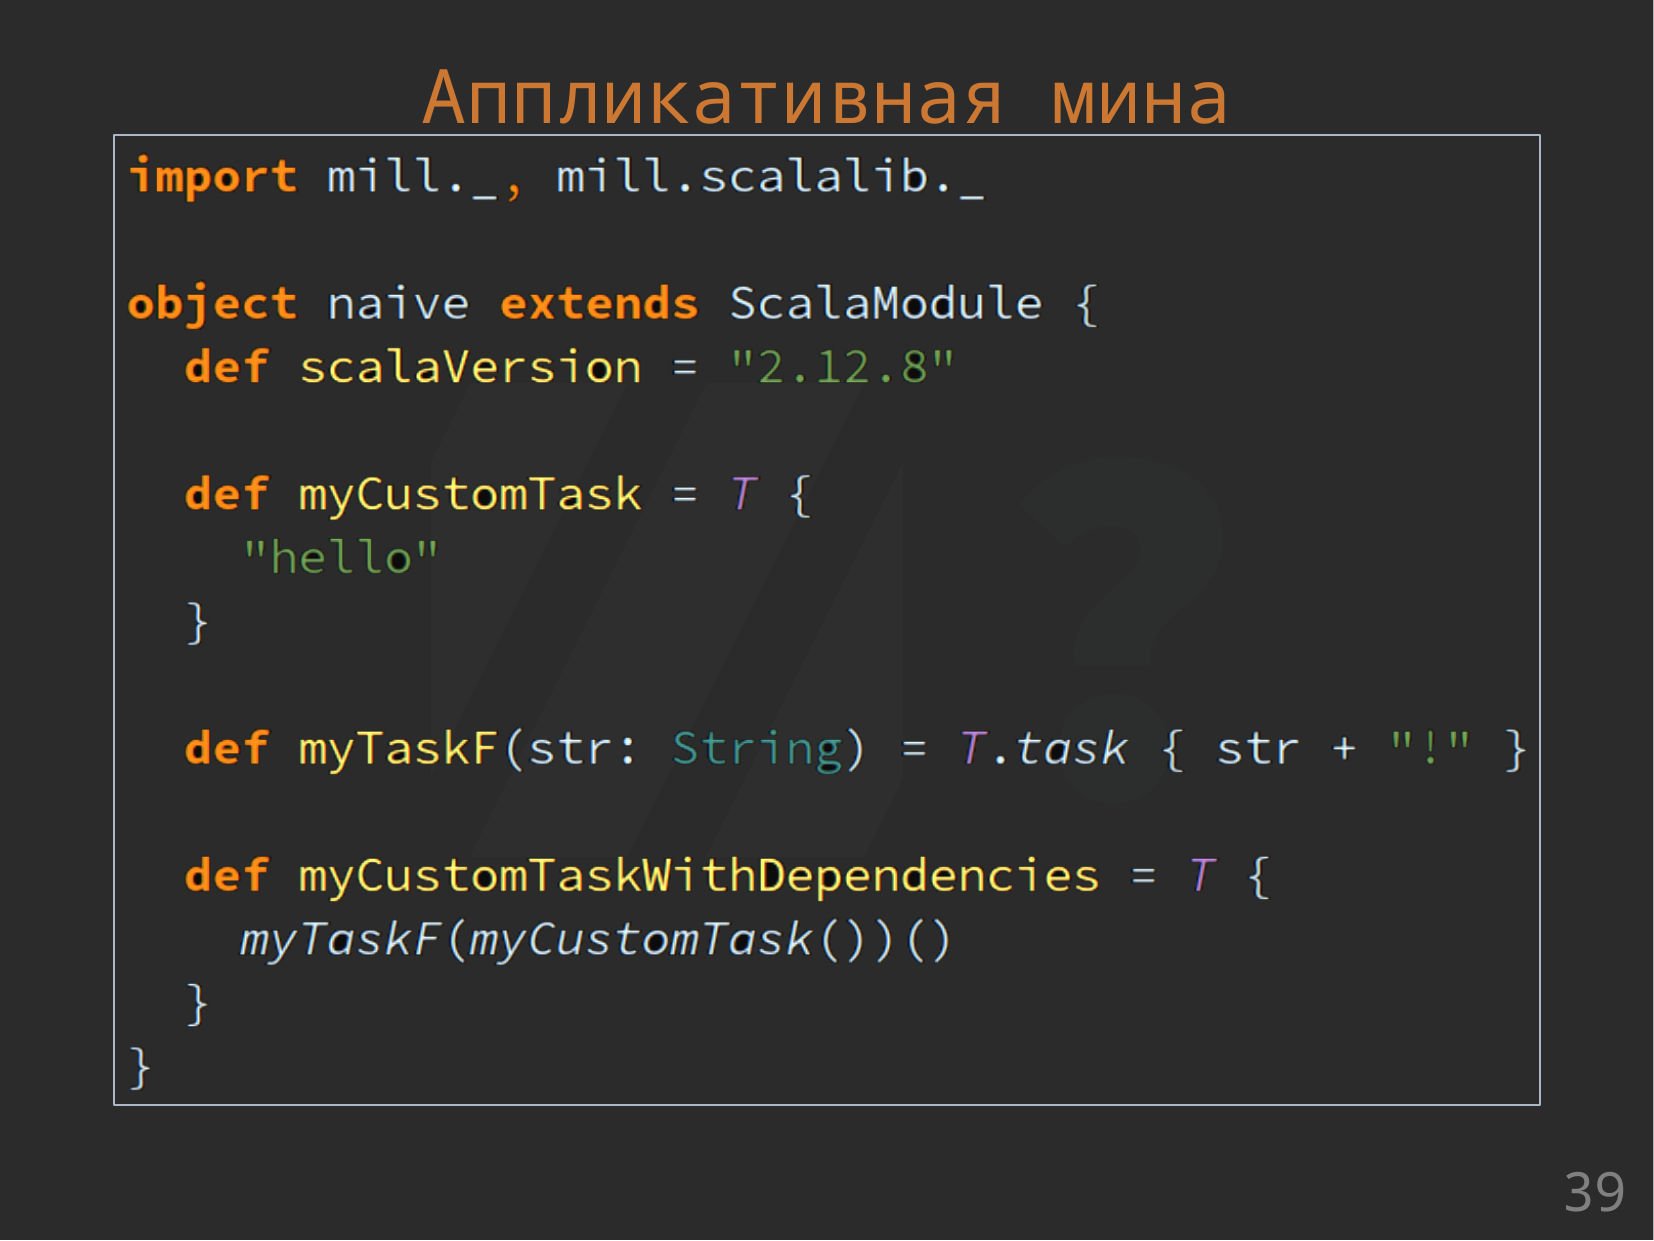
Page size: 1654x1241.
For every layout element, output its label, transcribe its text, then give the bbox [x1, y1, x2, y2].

picture [114, 135, 1539, 1105]
text_box 39 [1287, 1145, 1642, 1229]
text_box Аппликативная мина [23, 35, 1630, 145]
